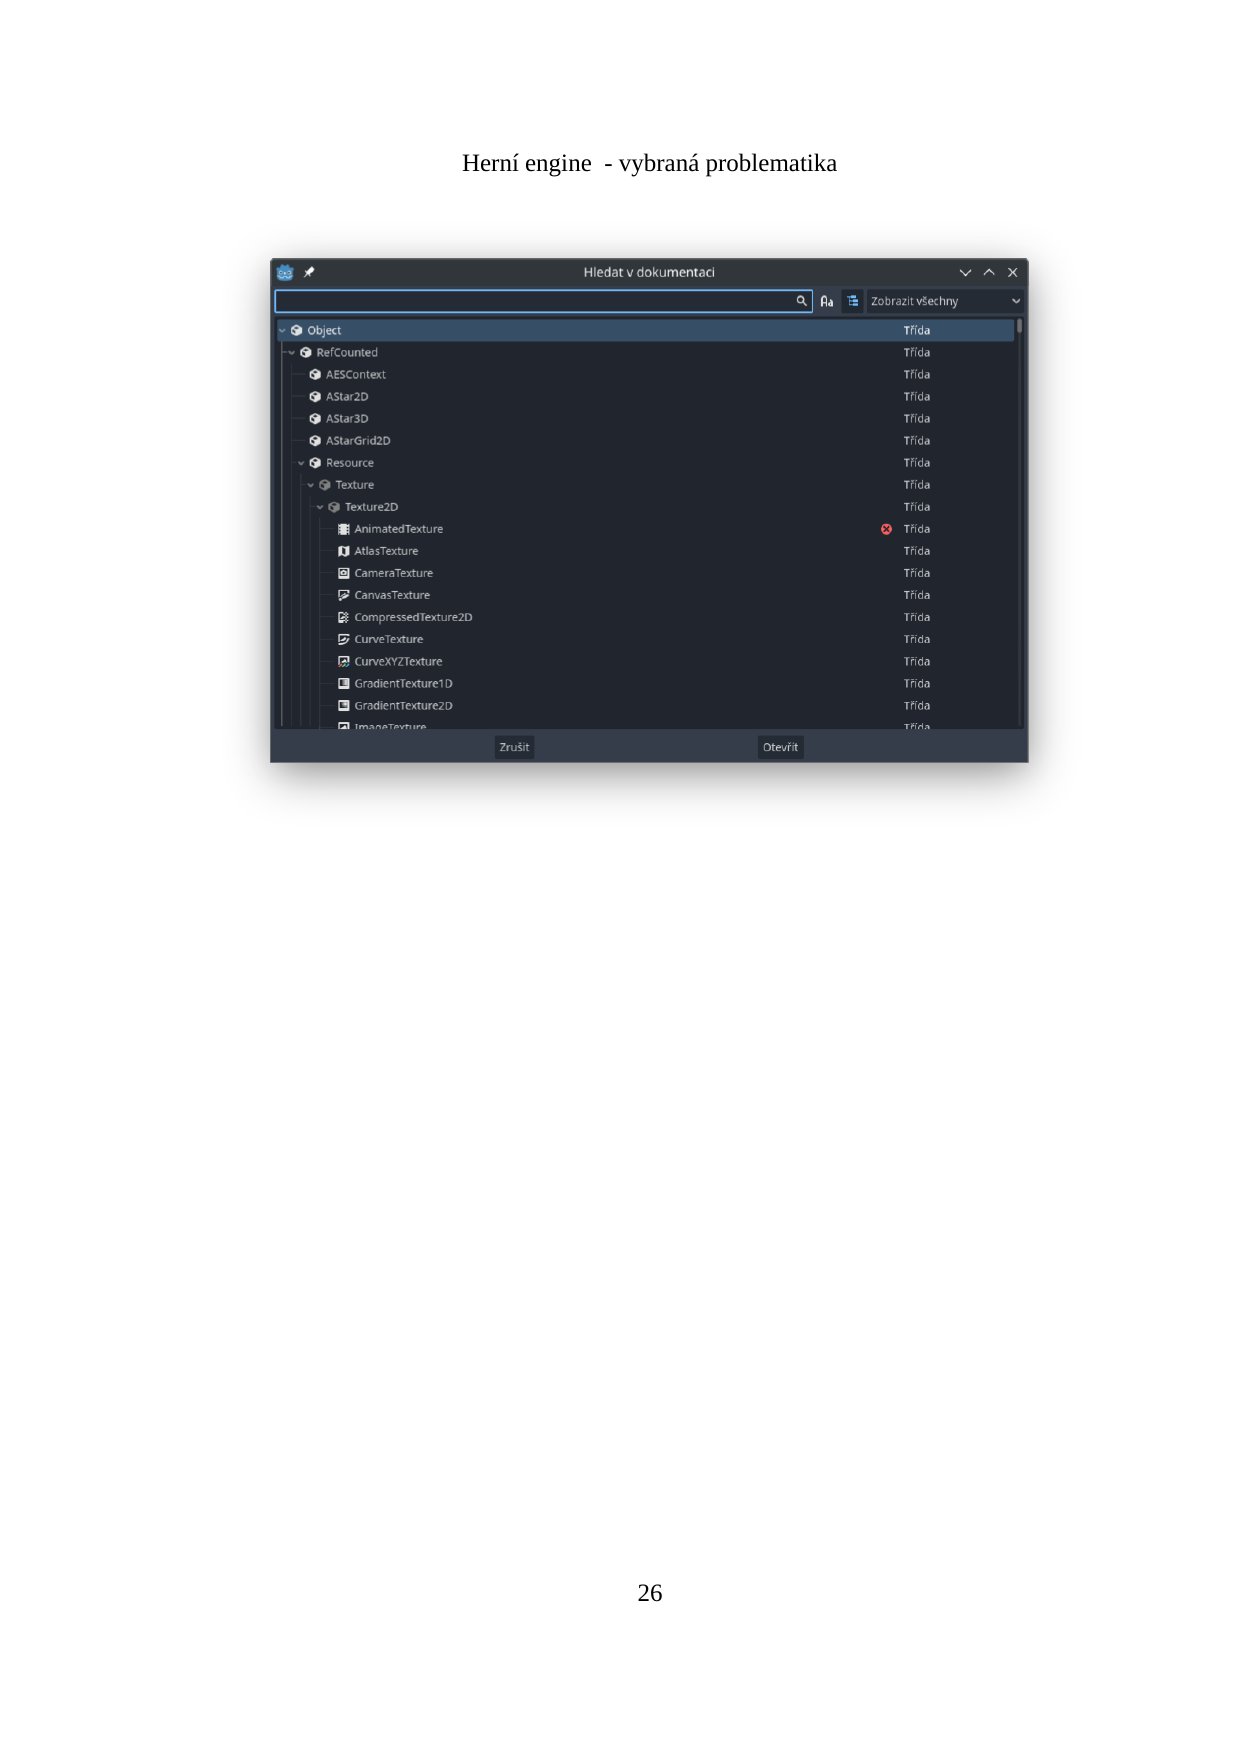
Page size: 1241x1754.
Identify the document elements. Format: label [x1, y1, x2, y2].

picture [206, 206, 1093, 839]
